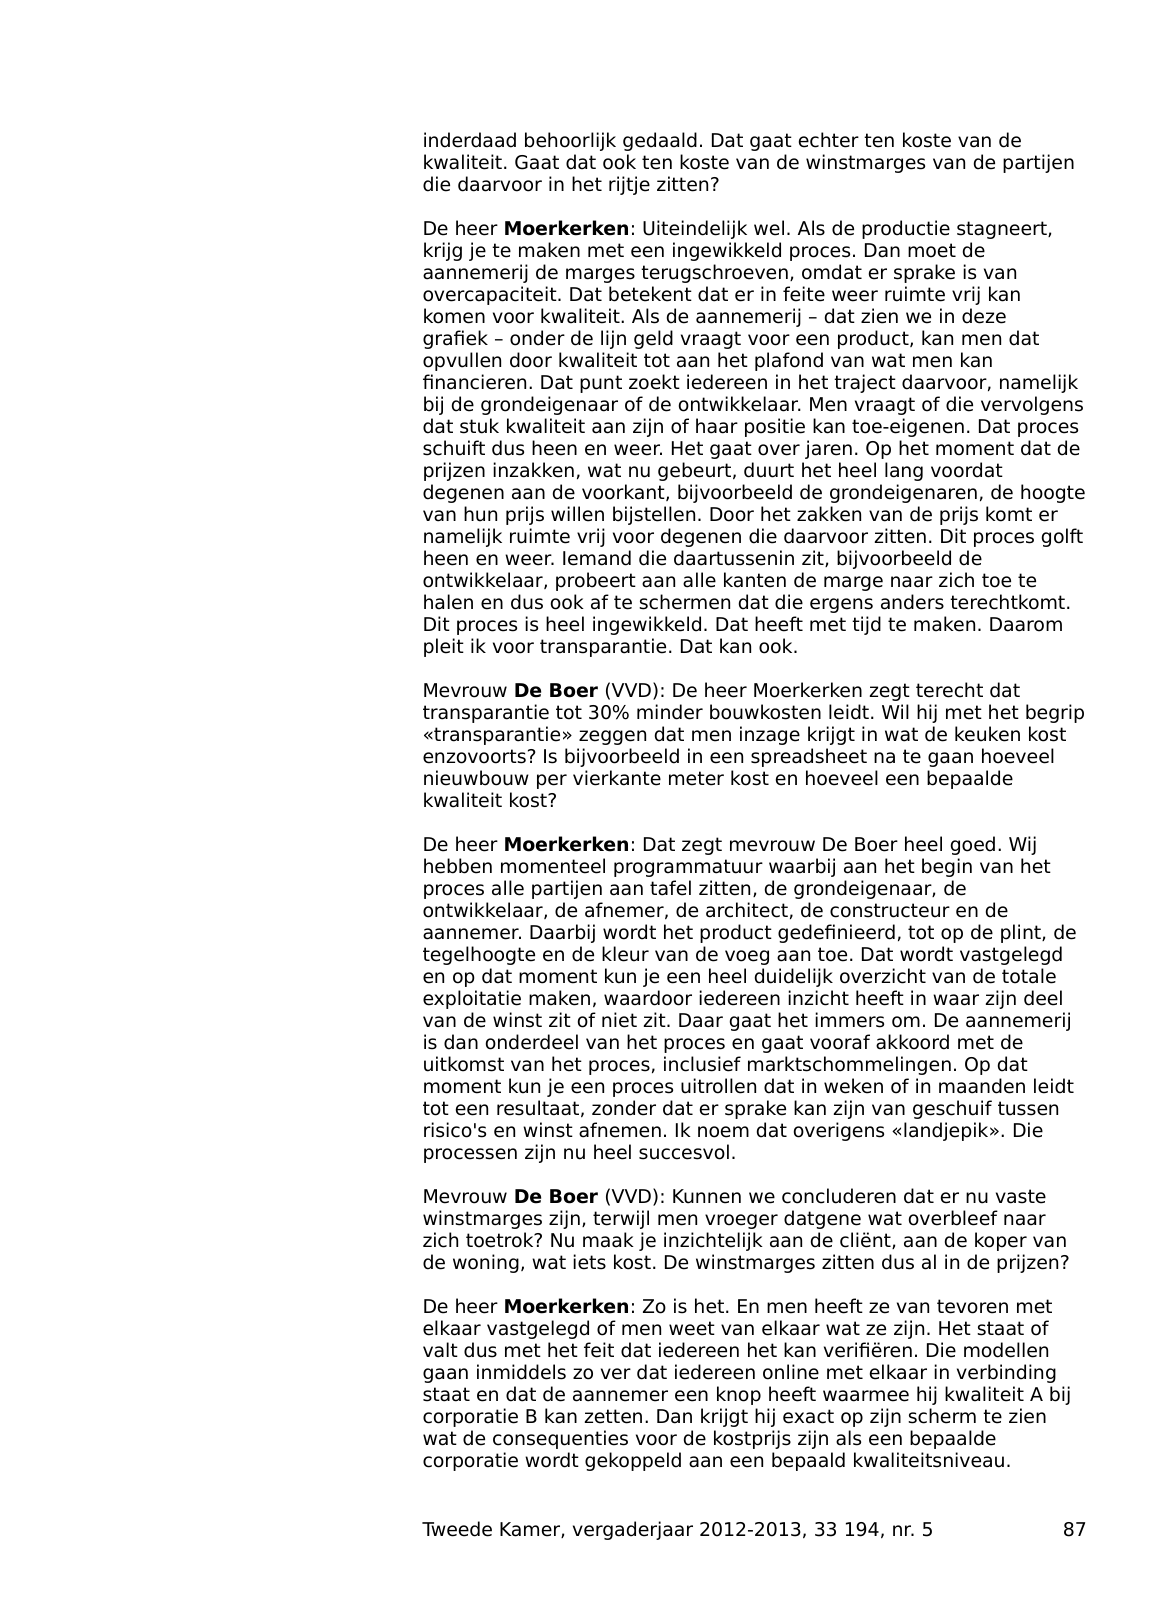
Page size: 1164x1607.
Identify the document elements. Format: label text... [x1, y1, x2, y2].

text Mevrouw De Boer (VVD): De heer Moerkerken zegt terecht dat transparantie tot 30% minder bouwkosten leidt. Wil hij met het begrip «transparantie» zeggen dat men inzage krijgt in wat de keuken kost enzovoorts? Is bijvoorbeeld in een spreadsheet na te gaan hoeveel nieuwbouw per vierkante meter kost en hoeveel een bepaalde kwaliteit kost? [422, 680, 1087, 812]
text Mevrouw De Boer (VVD): Kunnen we concluderen dat er nu vaste winstmarges zijn, terwijl men vroeger datgene wat overbleef naar zich toetrok? Nu maak je inzichtelijk aan de cliënt, aan de koper van de woning, wat iets kost. De winstmarges zitten dus al in de prijzen? [422, 1186, 1087, 1274]
text De heer Moerkerken: Zo is het. En men heeft ze van tevoren met elkaar vastgelegd of men weet van elkaar wat ze zijn. Het staat of valt dus met het feit dat iedereen het kan verifiëren. Die modellen gaan inmiddels zo ver dat iedereen online met elkaar in verbinding staat en dat de aannemer een knop heeft waarmee hij kwaliteit A bij corporatie B kan zetten. Dan krijgt hij exact op zijn scherm te zien wat de consequenties voor de kostprijs zijn als een bepaalde corporatie wordt gekoppeld aan een bepaald kwaliteitsniveau. [422, 1296, 1087, 1472]
text De heer Moerkerken: Uiteindelijk wel. Als de productie stagneert, krijg je te maken met een ingewikkeld proces. Dan moet de aannemerij de marges terugschroeven, omdat er sprake is van overcapaciteit. Dat betekent dat er in feite weer ruimte vrij kan komen voor kwaliteit. Als de aannemerij – dat zien we in deze grafiek – onder de lijn geld vraagt voor een product, kan men dat opvullen door kwaliteit tot aan het plafond van wat men kan financieren. Dat punt zoekt iedereen in het traject daarvoor, namelijk bij de grondeigenaar of de ontwikkelaar. Men vraagt of die vervolgens dat stuk kwaliteit aan zijn of haar positie kan toe-eigenen. Dat proces schuift dus heen en weer. Het gaat over jaren. Op het moment dat de prijzen inzakken, wat nu gebeurt, duurt het heel lang voordat degenen aan de voorkant, bijvoorbeeld de grondeigenaren, de hoogte van hun prijs willen bijstellen. Door het zakken van de prijs komt er namelijk ruimte vrij voor degenen die daarvoor zitten. Dit proces golft heen en weer. Iemand die daartussenin zit, bijvoorbeeld de ontwikkelaar, probeert aan alle kanten de marge naar zich toe te halen en dus ook af te schermen dat die ergens anders terechtkomt. Dit proces is heel ingewikkeld. Dat heeft met tijd te maken. Daarom pleit ik voor transparantie. Dat kan ook. [422, 218, 1087, 658]
text De heer Moerkerken: Dat zegt mevrouw De Boer heel goed. Wij hebben momenteel programmatuur waarbij aan het begin van het proces alle partijen aan tafel zitten, de grondeigenaar, de ontwikkelaar, de afnemer, de architect, de constructeur en de aannemer. Daarbij wordt het product gedefinieerd, tot op de plint, de tegelhoogte en de kleur van de voeg aan toe. Dat wordt vastgelegd en op dat moment kun je een heel duidelijk overzicht van de totale exploitatie maken, waardoor iedereen inzicht heeft in waar zijn deel van de winst zit of niet zit. Daar gaat het immers om. De aannemerij is dan onderdeel van het proces en gaat vooraf akkoord met de uitkomst van het proces, inclusief marktschommelingen. Op dat moment kun je een proces uitrollen dat in weken of in maanden leidt tot een resultaat, zonder dat er sprake kan zijn van geschuif tussen risico's en winst afnemen. Ik noem dat overigens «landjepik». Die processen zijn nu heel succesvol. [422, 834, 1087, 1163]
text inderdaad behoorlijk gedaald. Dat gaat echter ten koste van de kwaliteit. Gaat dat ook ten koste van de winstmarges van de partijen die daarvoor in het rijtje zitten? [422, 130, 1087, 196]
